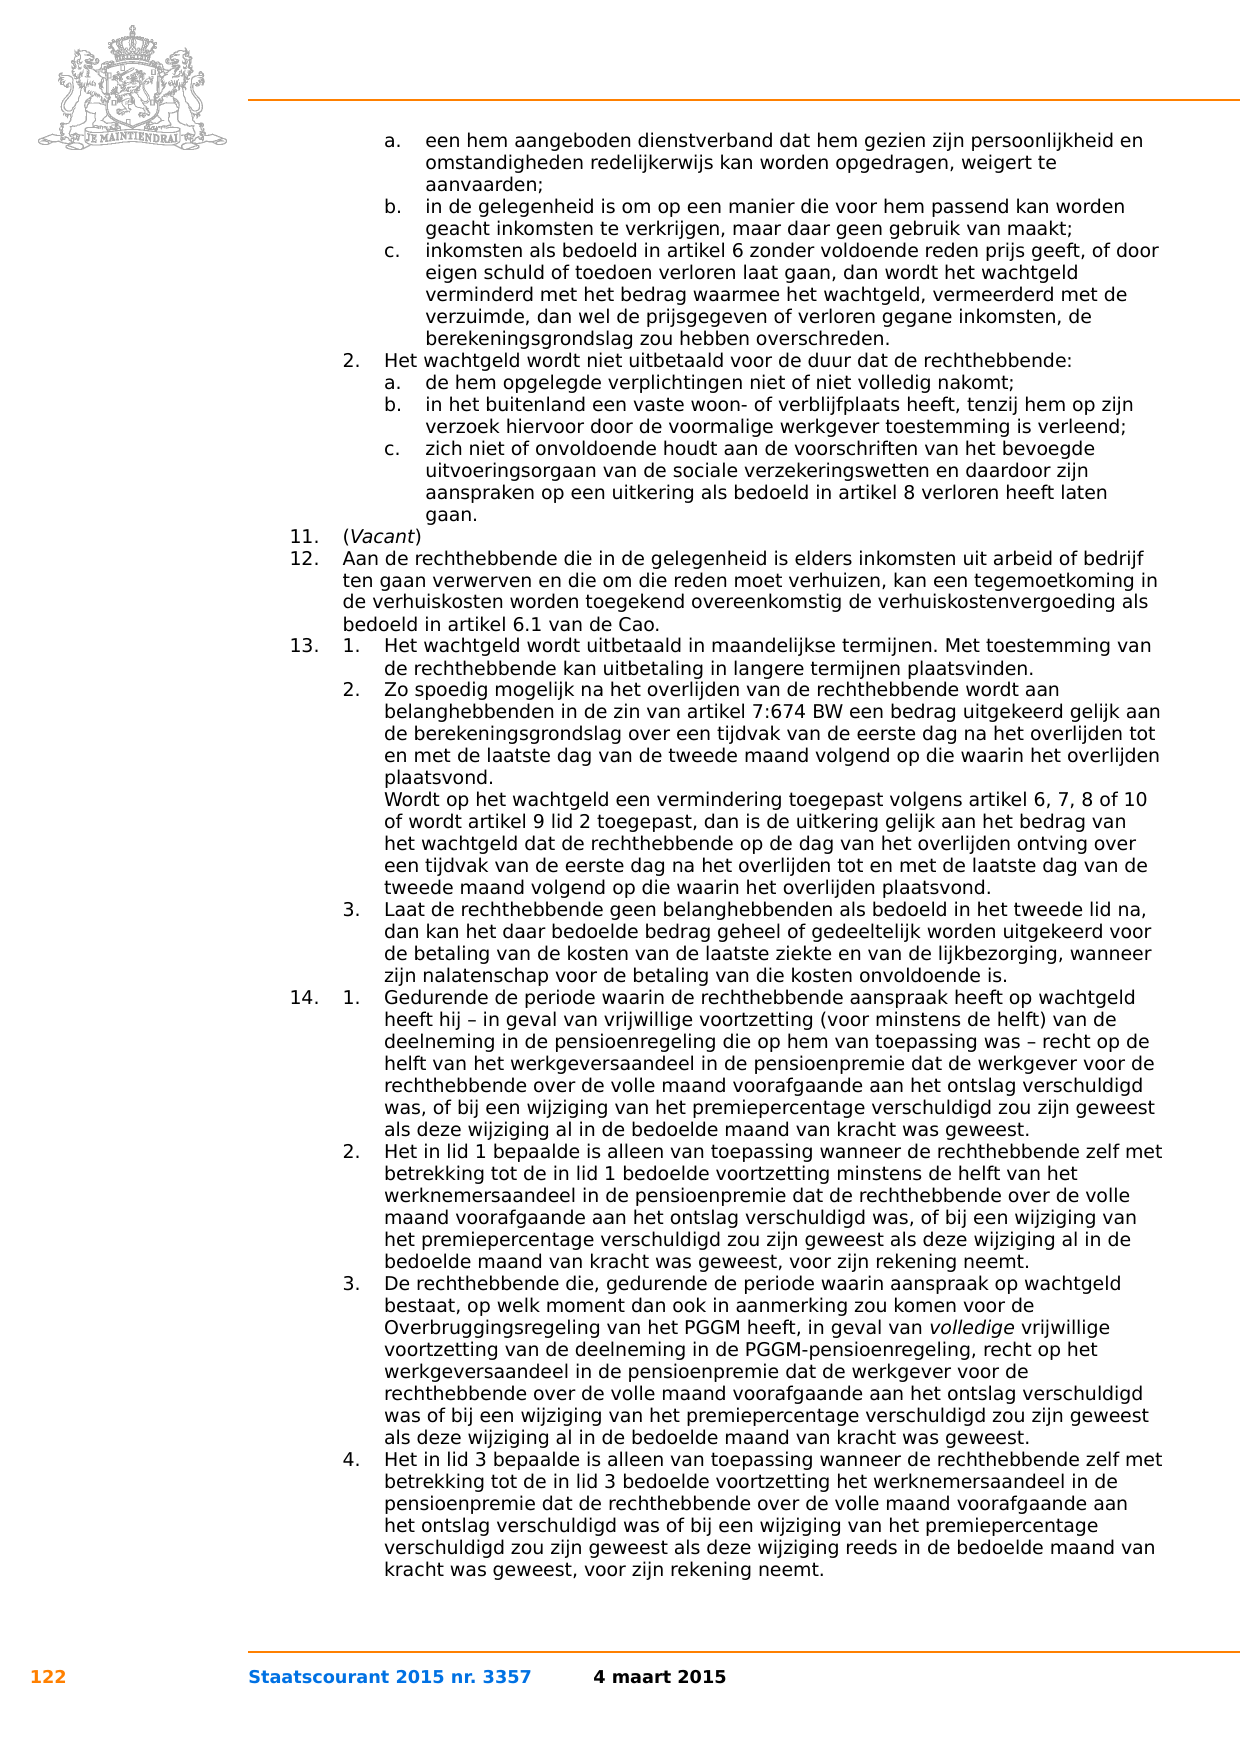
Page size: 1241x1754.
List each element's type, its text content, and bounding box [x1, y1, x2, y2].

picture [38, 25, 227, 150]
text c. inkomsten als bedoeld in artikel 6 zonder voldoende reden prijs geeft, of door eigen schuld of toedoen verloren laat gaan, dan wordt het wachtgeld verminderd met het bedrag waarmee het wachtgeld, vermeerderd met de verzuimde, dan wel de prijsgegeven of verloren gegane inkomsten, de berekeningsgrondslag zou hebben overschreden. [384, 240, 1163, 350]
text 3. Laat de rechthebbende geen belanghebbenden als bedoeld in het tweede lid na, dan kan het daar bedoelde bedrag geheel of gedeeltelijk worden uitgekeerd voor de betaling van de kosten van de laatste ziekte en van de lijkbezorging, wanneer zijn nalatenschap voor de betaling van die kosten onvoldoende is. [342, 899, 1163, 987]
text 2. Het in lid 1 bepaalde is alleen van toepassing wanneer de rechthebbende zelf met betrekking tot de in lid 1 bedoelde voortzetting minstens de helft van het werknemersaandeel in de pensioenpremie dat de rechthebbende over de volle maand voorafgaande aan het ontslag verschuldigd was, of bij een wijziging van het premiepercentage verschuldigd zou zijn geweest als deze wijziging al in de bedoelde maand van kracht was geweest, voor zijn rekening neemt. [342, 1141, 1163, 1273]
text b. in het buitenland een vaste woon- of verblijfplaats heeft, tenzij hem op zijn verzoek hiervoor door de voormalige werkgever toestemming is verleend; [384, 394, 1163, 438]
text 3. De rechthebbende die, gedurende de periode waarin aanspraak op wachtgeld bestaat, op welk moment dan ook in aanmerking zou komen voor de Overbruggingsregeling van het PGGM heeft, in geval van volledige vrijwillige voortzetting van de deelneming in de PGGM-pensioenregeling, recht op het werkgeversaandeel in de pensioenpremie dat de werkgever voor de rechthebbende over de volle maand voorafgaande aan het ontslag verschuldigd was of bij een wijziging van het premiepercentage verschuldigd zou zijn geweest als deze wijziging al in de bedoelde maand van kracht was geweest. [342, 1273, 1163, 1449]
text 4. Het in lid 3 bepaalde is alleen van toepassing wanneer de rechthebbende zelf met betrekking tot de in lid 3 bedoelde voortzetting het werknemersaandeel in de pensioenpremie dat de rechthebbende over de volle maand voorafgaande aan het ontslag verschuldigd was of bij een wijziging van het premiepercentage verschuldigd zou zijn geweest als deze wijziging reeds in de bedoelde maand van kracht was geweest, voor zijn rekening neemt. [342, 1449, 1163, 1581]
text a. de hem opgelegde verplichtingen niet of niet volledig nakomt; [384, 372, 1163, 394]
text 2. Het wachtgeld wordt niet uitbetaald voor de duur dat de rechthebbende: [342, 350, 1163, 372]
text Wordt op het wachtgeld een vermindering toegepast volgens artikel 6, 7, 8 of 10 of wordt artikel 9 lid 2 toegepast, dan is de uitkering gelijk aan het bedrag van het wachtgeld dat de rechthebbende op de dag van het overlijden ontving over een tijdvak van de eerste dag na het overlijden tot en met de laatste dag van de tweede maand volgend op die waarin het overlijden plaatsvond. [384, 789, 1163, 899]
text c. zich niet of onvoldoende houdt aan de voorschriften van het bevoegde uitvoeringsorgaan van de sociale verzekeringswetten en daardoor zijn aanspraken op een uitkering als bedoeld in artikel 8 verloren heeft laten gaan. [384, 438, 1163, 526]
text a. een hem aangeboden dienstverband dat hem gezien zijn persoonlijkheid en omstandigheden redelijkerwijs kan worden opgedragen, weigert te aanvaarden; [384, 130, 1163, 196]
text 12. Aan de rechthebbende die in de gelegenheid is elders inkomsten uit arbeid of bedrijf ten gaan verwerven en die om die reden moet verhuizen, kan een tegemoetkoming in de verhuiskosten worden toegekend overeenkomstig de verhuiskostenvergoeding als bedoeld in artikel 6.1 van de Cao. [289, 547, 1163, 635]
text 13. 1. Het wachtgeld wordt uitbetaald in maandelijkse termijnen. Met toestemming van de rechthebbende kan uitbetaling in langere termijnen plaatsvinden. [289, 635, 1163, 679]
text 14. 1. Gedurende de periode waarin de rechthebbende aanspraak heeft op wachtgeld heeft hij – in geval van vrijwillige voortzetting (voor minstens de helft) van de deelneming in de pensioenregeling die op hem van toepassing was – recht op de helft van het werkgeversaandeel in de pensioenpremie dat de werkgever voor de rechthebbende over de volle maand voorafgaande aan het ontslag verschuldigd was, of bij een wijziging van het premiepercentage verschuldigd zou zijn geweest als deze wijziging al in de bedoelde maand van kracht was geweest. [289, 987, 1163, 1141]
text b. in de gelegenheid is om op een manier die voor hem passend kan worden geacht inkomsten te verkrijgen, maar daar geen gebruik van maakt; [384, 196, 1163, 240]
text 2. Zo spoedig mogelijk na het overlijden van de rechthebbende wordt aan belanghebbenden in de zin van artikel 7:674 BW een bedrag uitgekeerd gelijk aan de berekeningsgrondslag over een tijdvak van de eerste dag na het overlijden tot en met de laatste dag van de tweede maand volgend op die waarin het overlijden plaatsvond. [342, 679, 1163, 789]
text 11. (Vacant) [289, 526, 1163, 547]
